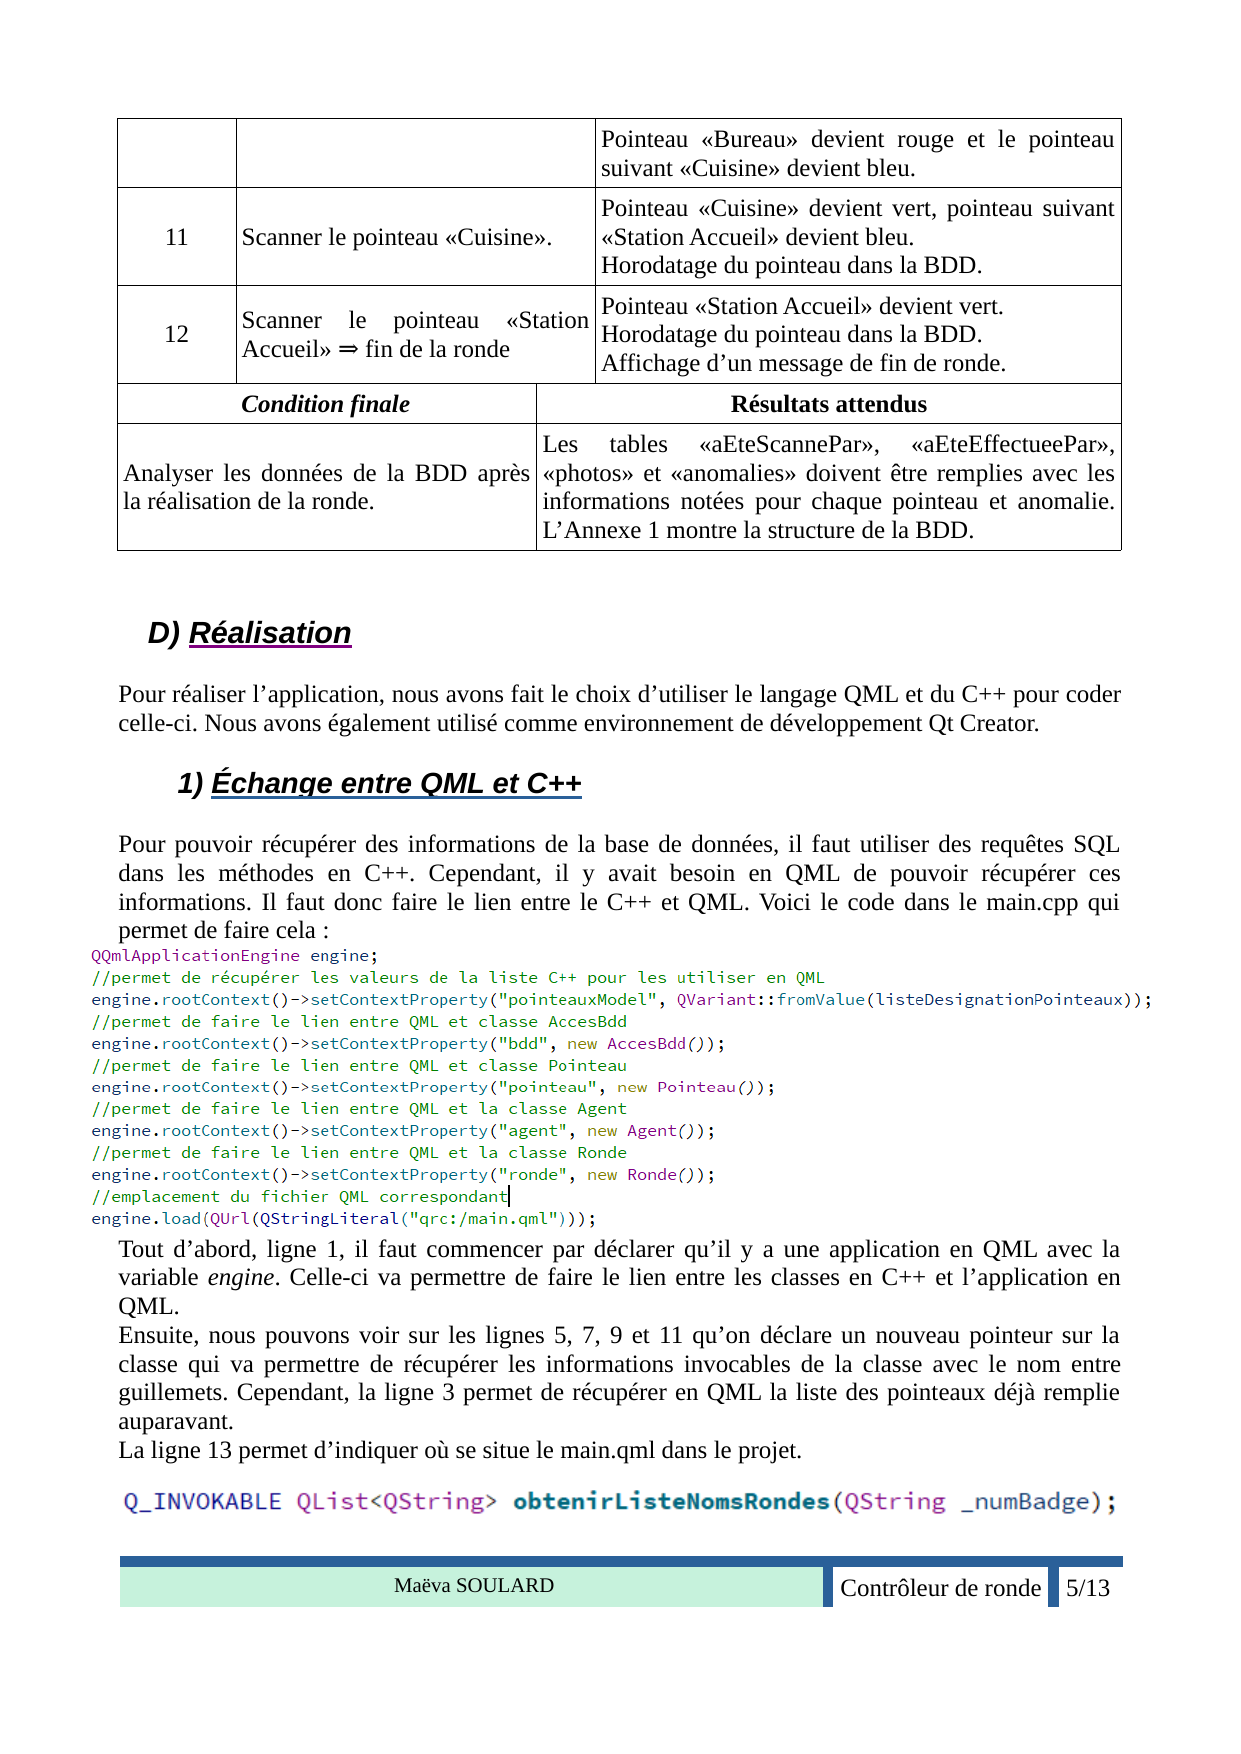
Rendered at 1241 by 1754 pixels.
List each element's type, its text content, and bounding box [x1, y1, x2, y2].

table_cell Les tables «aEteScannePar», «aEteEffectueePar», «photos» et «anomalies» doivent être remplies avec les informations notées pour chaque pointeau et anomalie. L’Annexe 1 montre la structure de la BDD. [537, 424, 1121, 550]
text Pour pouvoir récupérer des informations de la base de données, il faut utiliser des requêtes SQL dans les méthodes en C++. Cependant, il y avait besoin en QML de pouvoir récupérer ces informations. Il faut donc faire le lien entre le C++ et QML. Voici le code dans le main.cpp qui permet de faire cela : [118, 829, 1122, 944]
text Tout d’abord, ligne 1, il faut commencer par déclarer qu’il y a une application en QML avec la variable engine. Celle-ci va permettre de faire le lien entre les classes en C++ et l’application en QML. [118, 1234, 1122, 1320]
picture [87, 944, 1154, 1234]
table_cell 11 [118, 188, 236, 285]
picture [118, 1489, 1123, 1521]
table_cell [237, 119, 595, 187]
text La ligne 13 permet d’indiquer où se situe le main.qml dans le projet. [118, 1435, 1122, 1464]
text Ensuite, nous pouvons voir sur les lignes 5, 7, 9 et 11 qu’on déclare un nouveau pointeur sur la classe qui va permettre de récupérer les informations invocables de la classe avec le nom entre guillemets. Cependant, la ligne 3 permet de récupérer en QML la liste des pointeaux déjà remplie auparavant. [118, 1320, 1122, 1435]
table_cell Pointeau «Cuisine» devient vert, pointeau suivant «Station Accueil» devient bleu. Horodatage du pointeau dans la BDD. [596, 188, 1121, 285]
subtitle Échange entre QML et C++ [118, 766, 1122, 800]
text Pour réaliser l’application, nous avons fait le choix d’utiliser le langage QML et du C++ pour coder celle-ci. Nous avons également utilisé comme environnement de développement Qt Creator. [118, 679, 1122, 737]
table_cell Pointeau «Station Accueil» devient vert. Horodatage du pointeau dans la BDD. Affichage d’un message de fin de ronde. [596, 286, 1121, 383]
table_cell Analyser les données de la BDD après la réalisation de la ronde. [118, 424, 536, 550]
table_cell Condition finale [118, 384, 536, 423]
table_cell Scanner le pointeau «Cuisine». [237, 188, 595, 285]
table_cell Pointeau «Bureau» devient rouge et le pointeau suivant «Cuisine» devient bleu. [596, 119, 1121, 187]
table_cell Résultats attendus [537, 384, 1121, 423]
subtitle Réalisation [118, 614, 1122, 650]
table_cell 12 [118, 286, 236, 383]
table_cell Scanner le pointeau «Station Accueil» ⇒ fin de la ronde [237, 286, 595, 383]
table_cell [118, 119, 236, 187]
